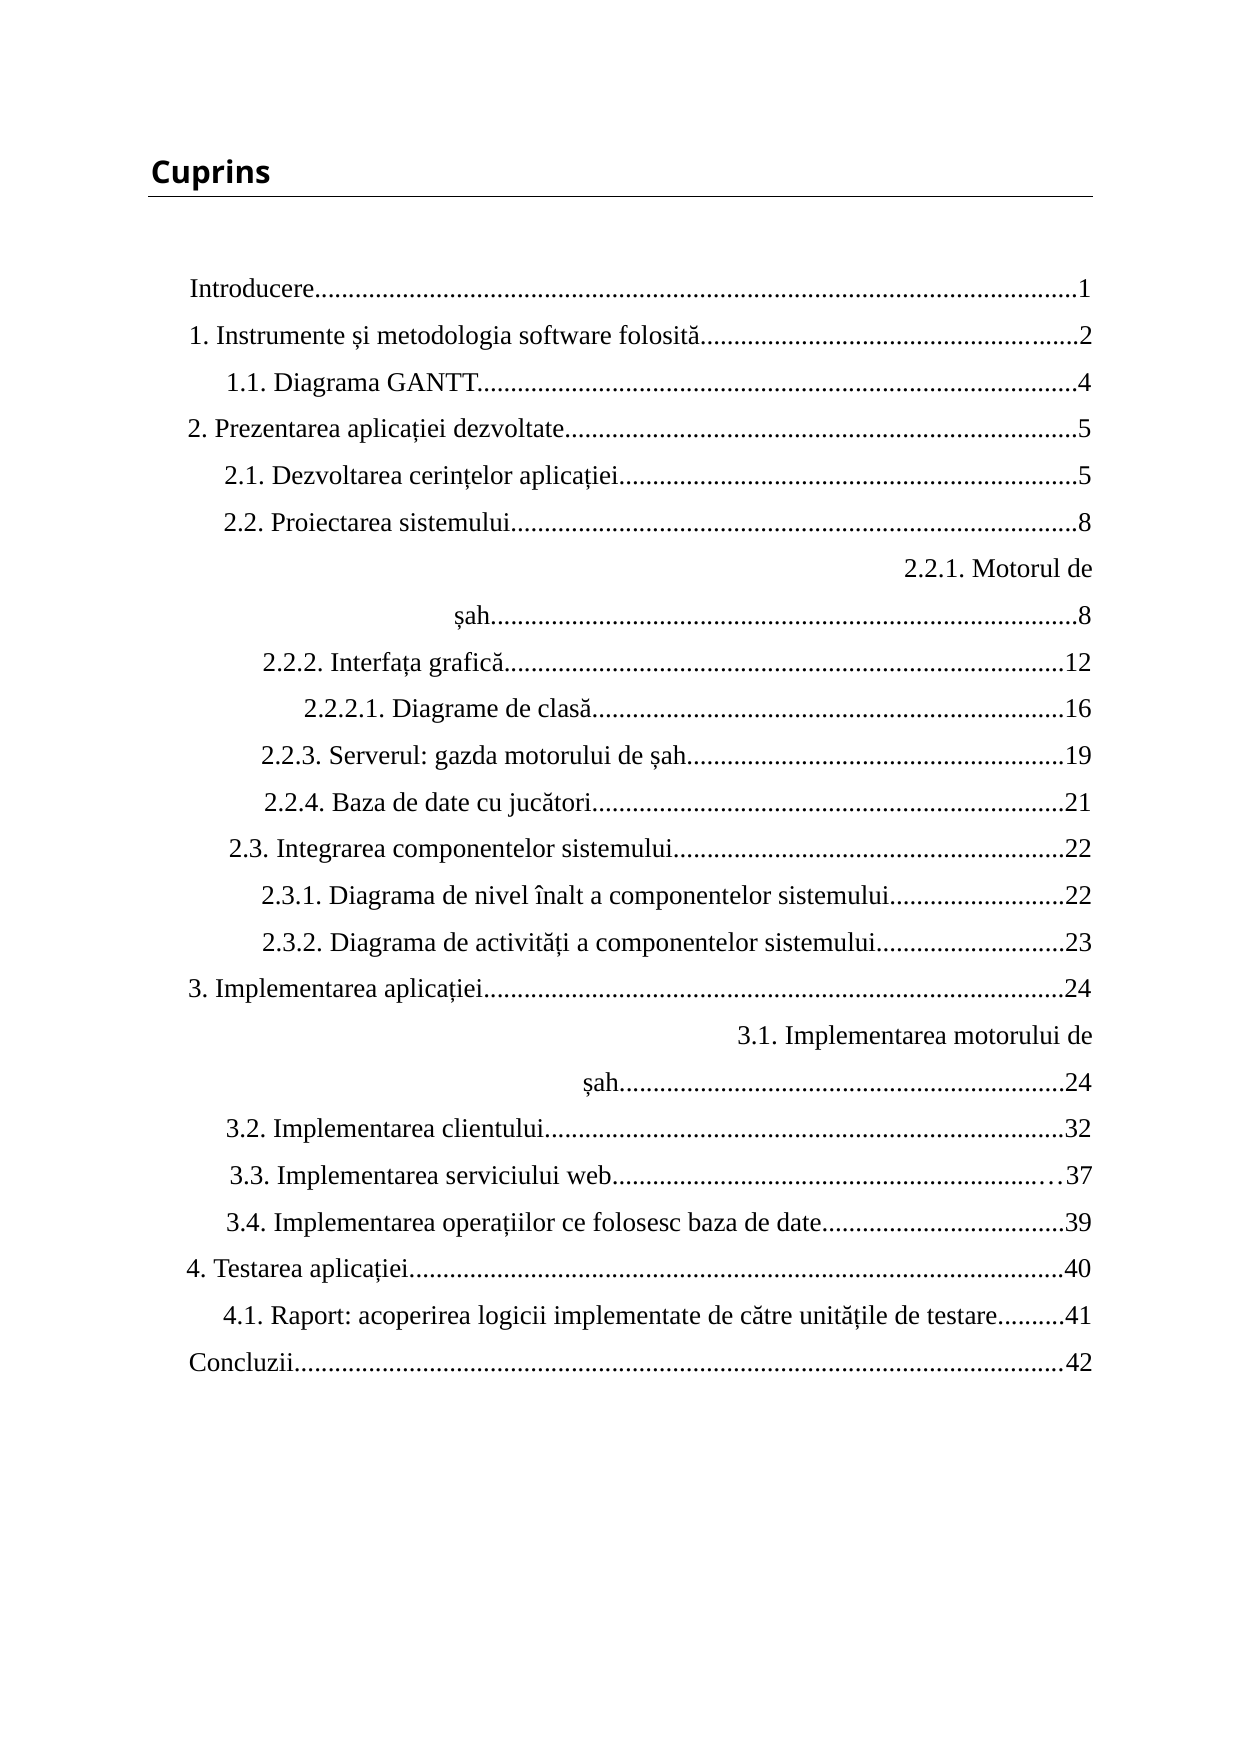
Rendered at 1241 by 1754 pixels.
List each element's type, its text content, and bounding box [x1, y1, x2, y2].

list Raport: acoperirea logicii implementate de către unitățile de testare..........41 [223, 1299, 1093, 1330]
list Motorul de șah.......................................................................................8 [260, 552, 1093, 630]
list Interfața grafică...................................................................................12 [260, 646, 1093, 677]
list Implementarea clientului.............................................................................32 [223, 1112, 1093, 1143]
list Instrumente și metodologia software folosită........................................................2 [185, 319, 1093, 350]
list Diagrama de nivel înalt a componentelor sistemului..........................22 [260, 879, 1093, 910]
list Proiectarea sistemului....................................................................................8 [223, 506, 1093, 537]
list Diagrama GANTT.........................................................................................4 [223, 366, 1093, 397]
text Introducere.................................................................................................................1 [148, 272, 1093, 303]
list Serverul: gazda motorului de șah........................................................19 [260, 739, 1093, 770]
list Prezentarea aplicației dezvoltate............................................................................5 [185, 412, 1093, 443]
text Concluzii..................................................................................................................42 [148, 1346, 1093, 1377]
list Implementarea aplicației......................................................................................24 [185, 972, 1093, 1003]
list Implementarea serviciului web...............................................................…37 [223, 1159, 1093, 1190]
list Testarea aplicației.................................................................................................40 [185, 1252, 1093, 1283]
list Baza de date cu jucători......................................................................21 [260, 786, 1093, 817]
list Diagrame de clasă......................................................................16 [298, 692, 1093, 723]
list Implementarea operațiilor ce folosesc baza de date....................................39 [223, 1206, 1093, 1237]
list Integrarea componentelor sistemului..........................................................22 [223, 832, 1093, 863]
list Diagrama de activități a componentelor sistemului............................23 [260, 926, 1093, 957]
list Dezvoltarea cerințelor aplicației....................................................................5 [223, 459, 1093, 490]
list Implementarea motorului de șah..................................................................24 [223, 1019, 1093, 1097]
